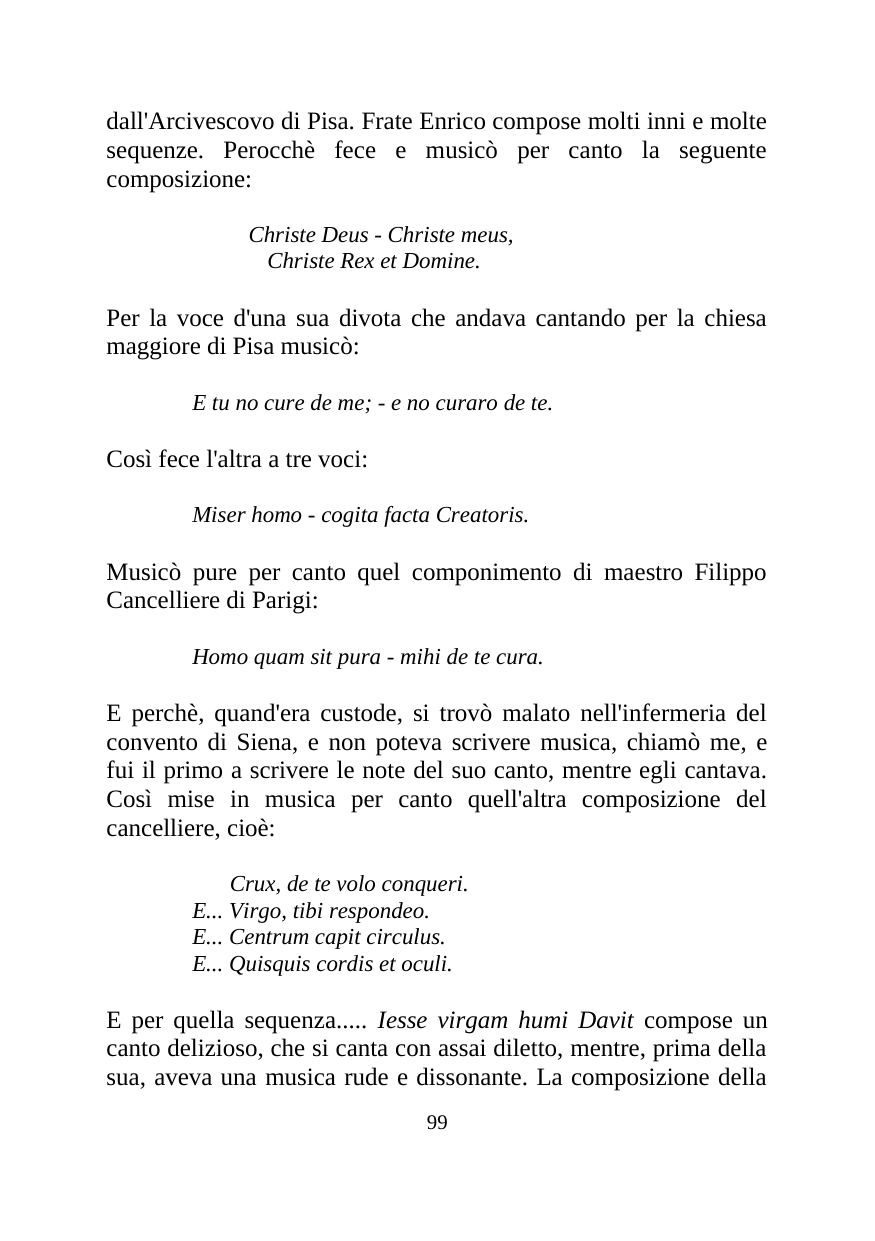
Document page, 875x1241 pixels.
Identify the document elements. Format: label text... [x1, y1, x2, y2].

text E... Centrum capit circulus. [162, 923, 768, 949]
text Miser homo - cogita facta Creatoris. [162, 502, 768, 528]
text E per quella sequenza..... Iesse virgam humi Davit compose un canto delizioso, che si canta con assai diletto, mentre, prima della sua, aveva una musica rude e dissonante. La composizione della [106, 1005, 768, 1091]
text E tu no cure de me; - e no curaro de te. [162, 389, 768, 415]
text Christe Deus - Christe meus, [219, 221, 768, 248]
text E... Virgo, tibi respondeo. [162, 897, 768, 923]
text E... Quisquis cordis et oculi. [162, 949, 768, 976]
text Crux, de te volo conqueri. [200, 871, 768, 897]
text Così fece l'altra a tre voci: [106, 444, 768, 473]
text Christe Rex et Domine. [237, 248, 768, 274]
text Musicò pure per canto quel componimento di maestro Filippo Cancelliere di Parigi: [106, 557, 768, 614]
text Homo quam sit pura - mihi de te cura. [162, 643, 768, 669]
text E perchè, quand'era custode, si trovò malato nell'infermeria del convento di Siena, e non poteva scrivere musica, chiamò me, e fui il primo a scrivere le note del suo canto, mentre egli cantava. Così mise in musica per canto quell'altra composizione del cancelliere, cioè: [106, 698, 768, 842]
text Per la voce d'una sua divota che andava cantando per la chiesa maggiore di Pisa musicò: [106, 303, 768, 360]
